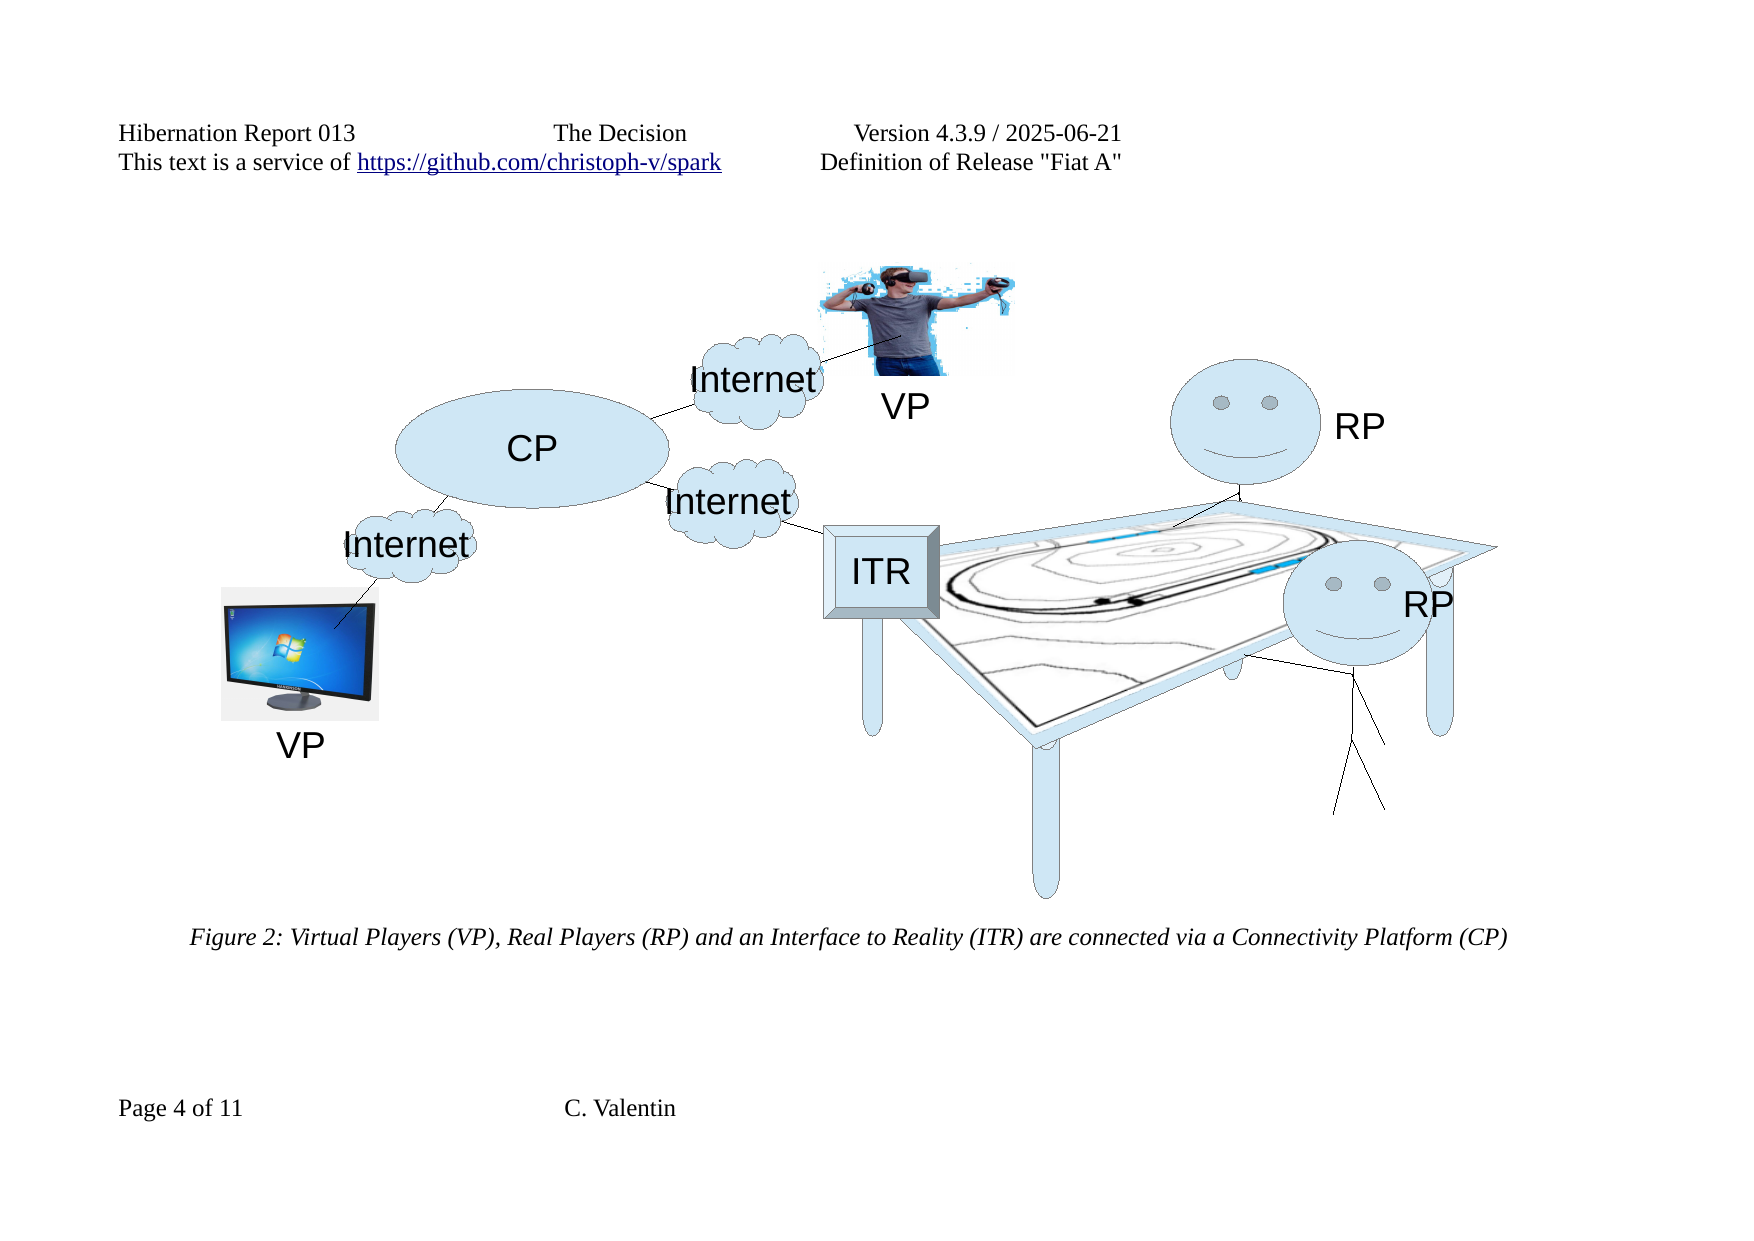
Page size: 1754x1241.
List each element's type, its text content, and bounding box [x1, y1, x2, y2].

text Figure 2: Virtual Players (VP), Real Players (RP) and an Interface to Reality (ITR) are connected via a Connectivity Platform (CP) [189, 262, 1546, 951]
